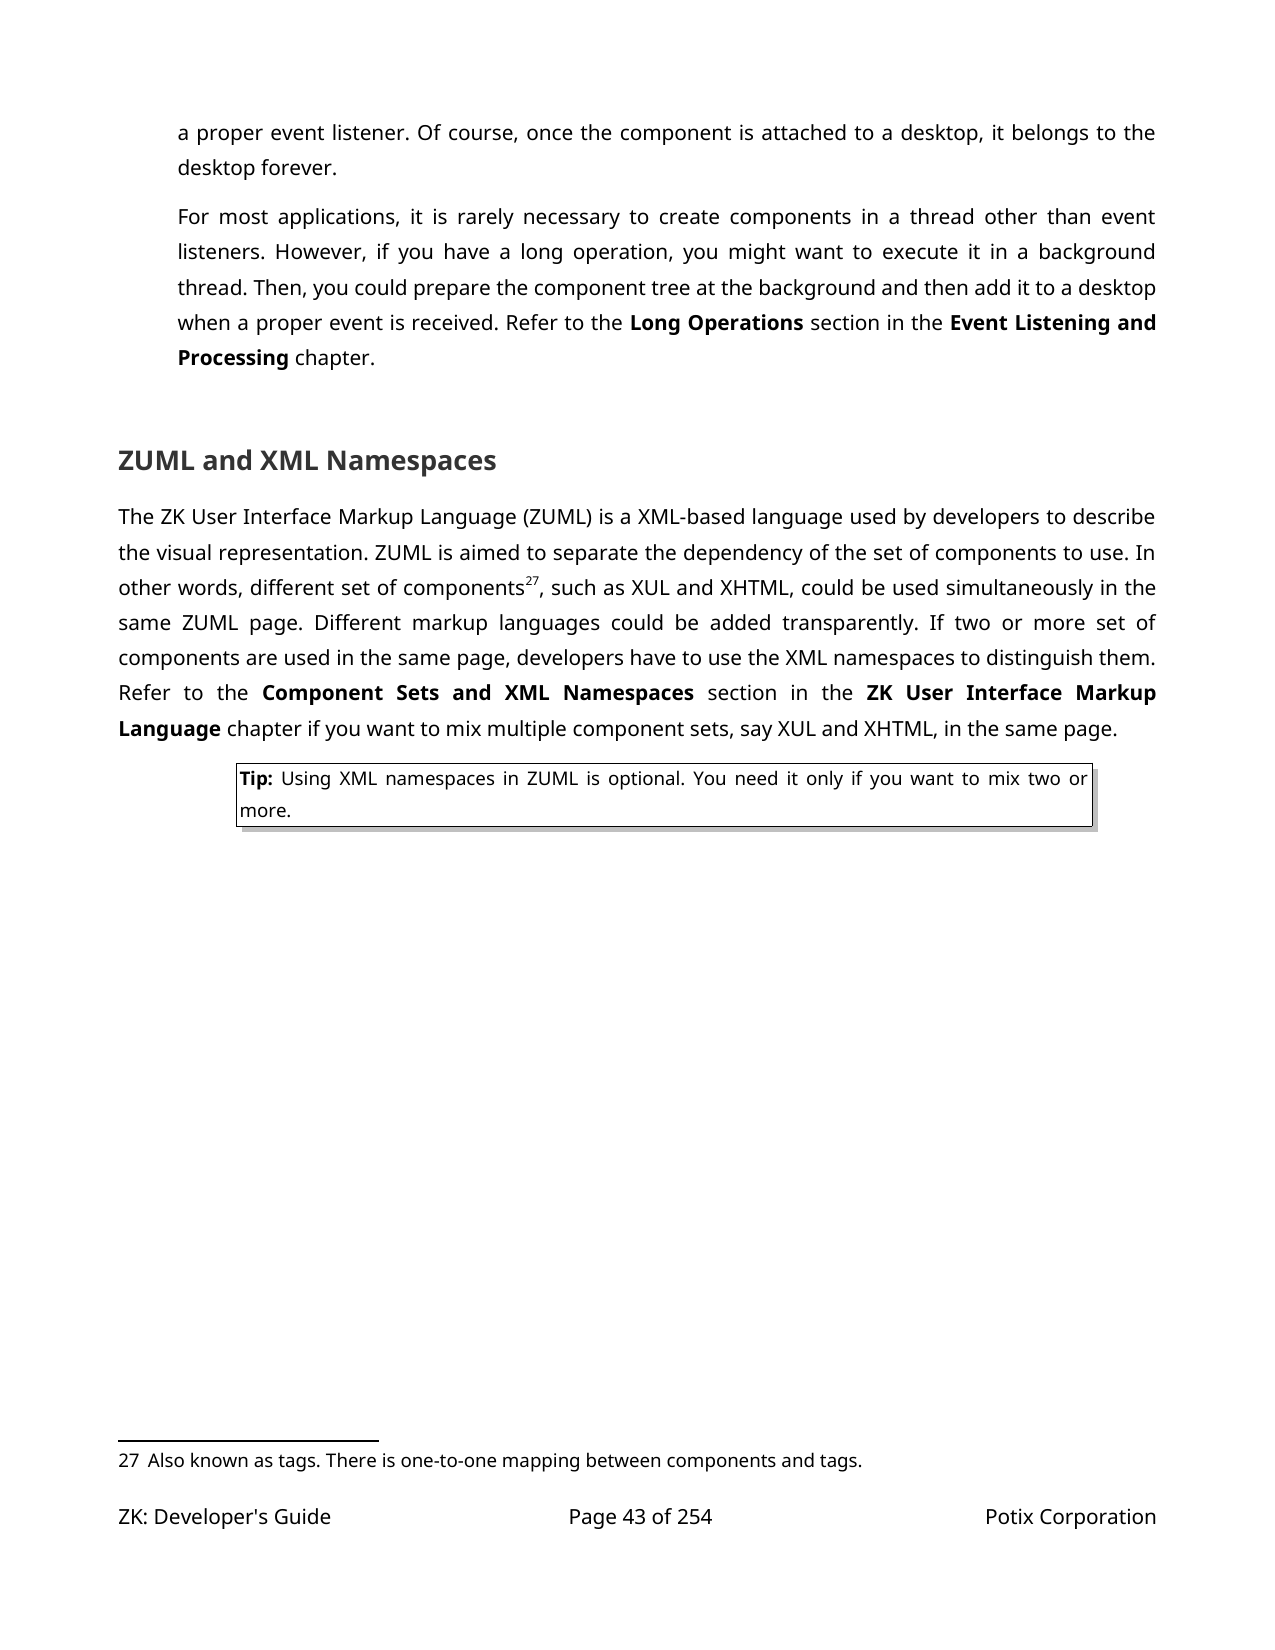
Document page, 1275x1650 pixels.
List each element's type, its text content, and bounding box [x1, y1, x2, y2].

text Tip: Using XML namespaces in ZUML is optional. You need it only if you want to mix two or more. [237, 764, 1092, 826]
text For most applications, it is rarely necessary to create components in a thread other than event listeners. However, if you have a long operation, you might want to execute it in a background thread. Then, you could prepare the component tree at the background and then add it to a desktop when a proper event is received. Refer to the Long Operations section in the Event Listening and Processing chapter. [177, 202, 1157, 371]
text Also known as tags. There is one-to-one mapping between components and tags. [118, 1447, 1157, 1473]
text a proper event listener. Of course, once the component is attached to a desktop, it belongs to the desktop forever. [177, 118, 1157, 182]
text The ZK User Interface Markup Language (ZUML) is a XML-based language used by developers to describe the visual representation. ZUML is aimed to separate the dependency of the set of components to use. In other words, different set of components, such as XUL and XHTML, could be used simultaneously in the same ZUML page. Different markup languages could be added transparently. If two or more set of components are used in the same page, developers have to use the XML namespaces to distinguish them. Refer to the Component Sets and XML Namespaces section in the ZK User Interface Markup Language chapter if you want to mix multiple component sets, say XUL and XHTML, in the same page. [118, 502, 1157, 742]
subtitle ZUML and XML Namespaces [118, 442, 1157, 479]
